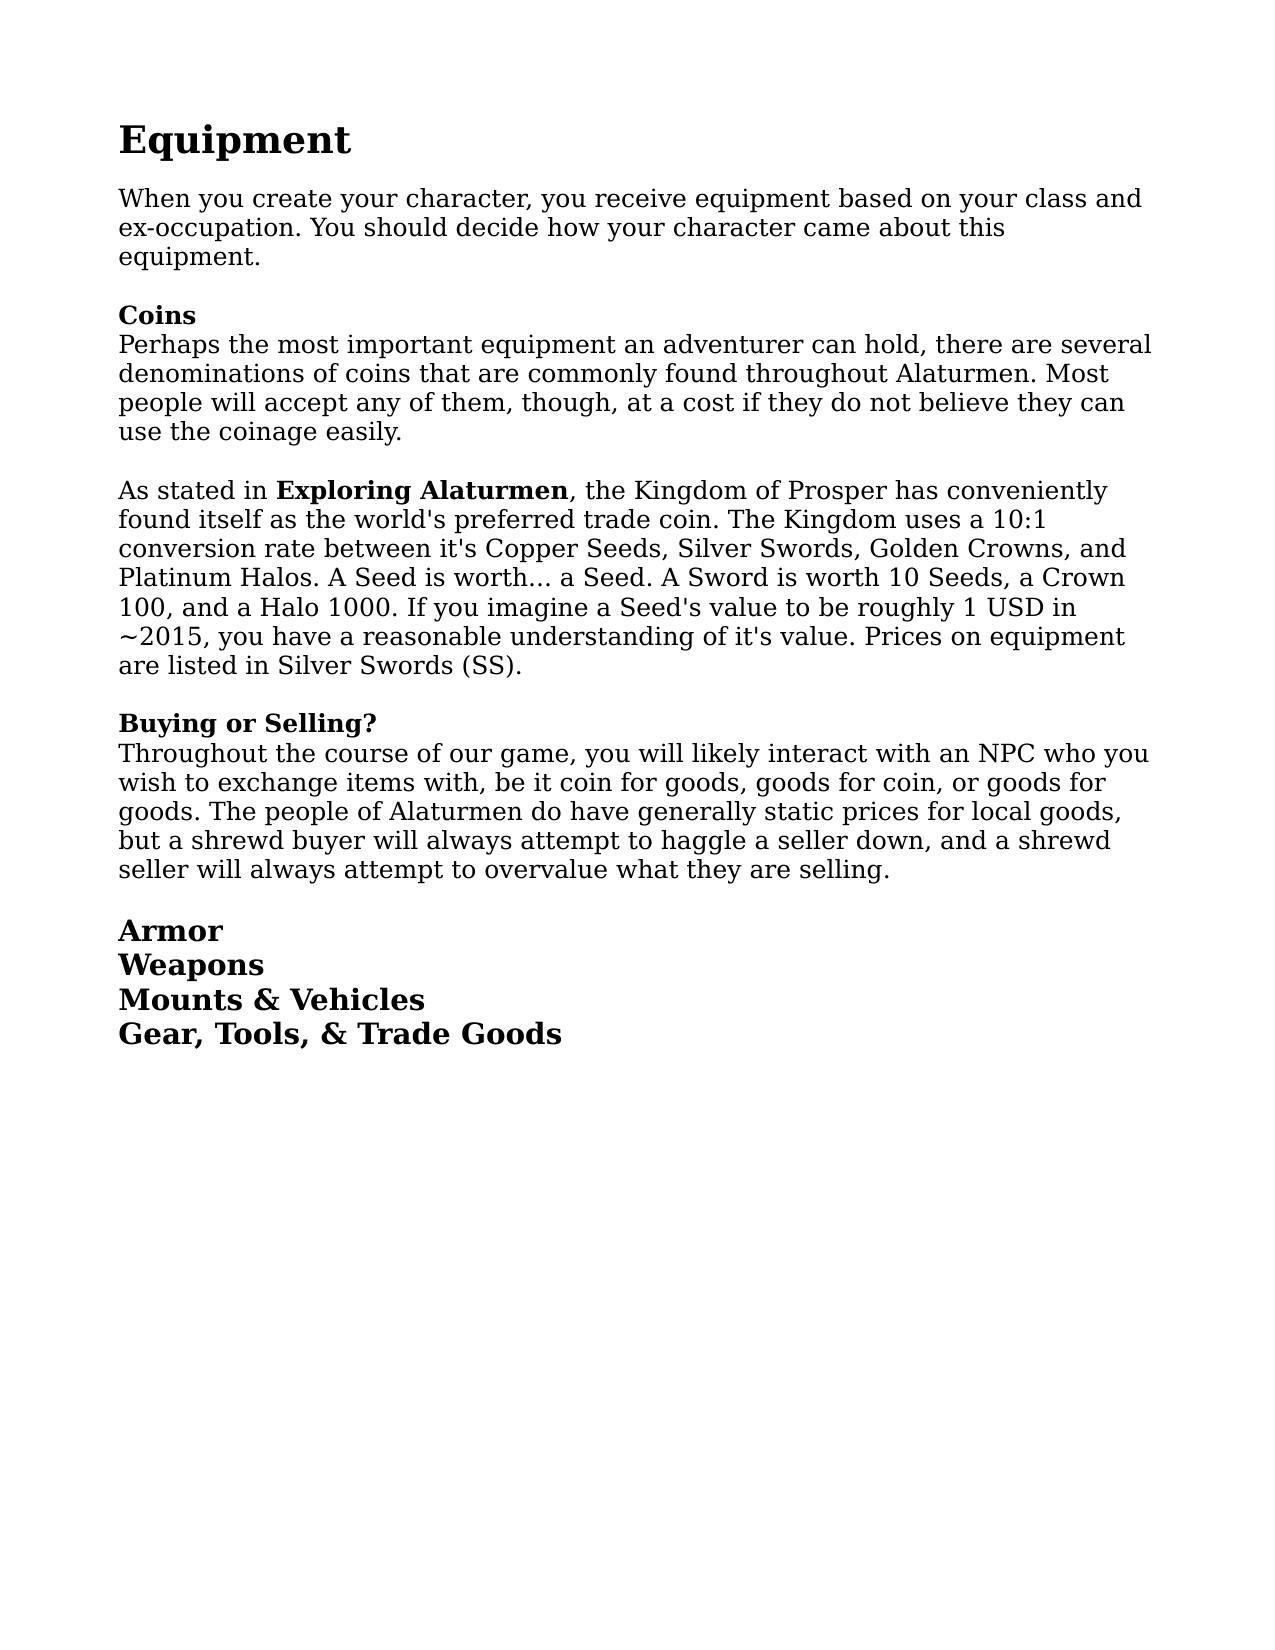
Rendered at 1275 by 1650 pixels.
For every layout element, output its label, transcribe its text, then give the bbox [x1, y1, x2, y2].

text Coins [118, 301, 1157, 330]
text As stated in Exploring Alaturmen, the Kingdom of Prosper has conveniently found itself as the world's preferred trade coin. The Kingdom uses a 10:1 conversion rate between it's Copper Seeds, Silver Swords, Golden Crowns, and Platinum Halos. A Seed is worth... a Seed. A Sword is worth 10 Seeds, a Crown 100, and a Halo 1000. If you imagine a Seed's value to be roughly 1 USD in ~2015, you have a reasonable understanding of it's value. Prices on equipment are listed in Silver Swords (SS). [118, 476, 1157, 680]
text Throughout the course of our game, you will likely interact with an NPC who you wish to exchange items with, be it coin for goods, goods for coin, or goods for goods. The people of Alaturmen do have generally static prices for local goods, but a shrewd buyer will always attempt to haggle a seller down, and a shrewd seller will always attempt to overvalue what they are selling. [118, 739, 1157, 884]
text Equipment [118, 118, 1157, 163]
text Mounts & Vehicles [118, 983, 1157, 1017]
text Perhaps the most important equipment an adventurer can hold, there are several denominations of coins that are commonly found throughout Alaturmen. Most people will accept any of them, though, at a cost if they do not believe they can use the coinage easily. [118, 330, 1157, 447]
text Armor [118, 914, 1157, 948]
text Weapons [118, 948, 1157, 983]
text When you create your character, you receive equipment based on your class and ex-occupation. You should decide how your character came about this equipment. [118, 184, 1157, 271]
text Buying or Selling? [118, 709, 1157, 739]
text Gear, Tools, & Trade Goods [118, 1017, 1157, 1052]
